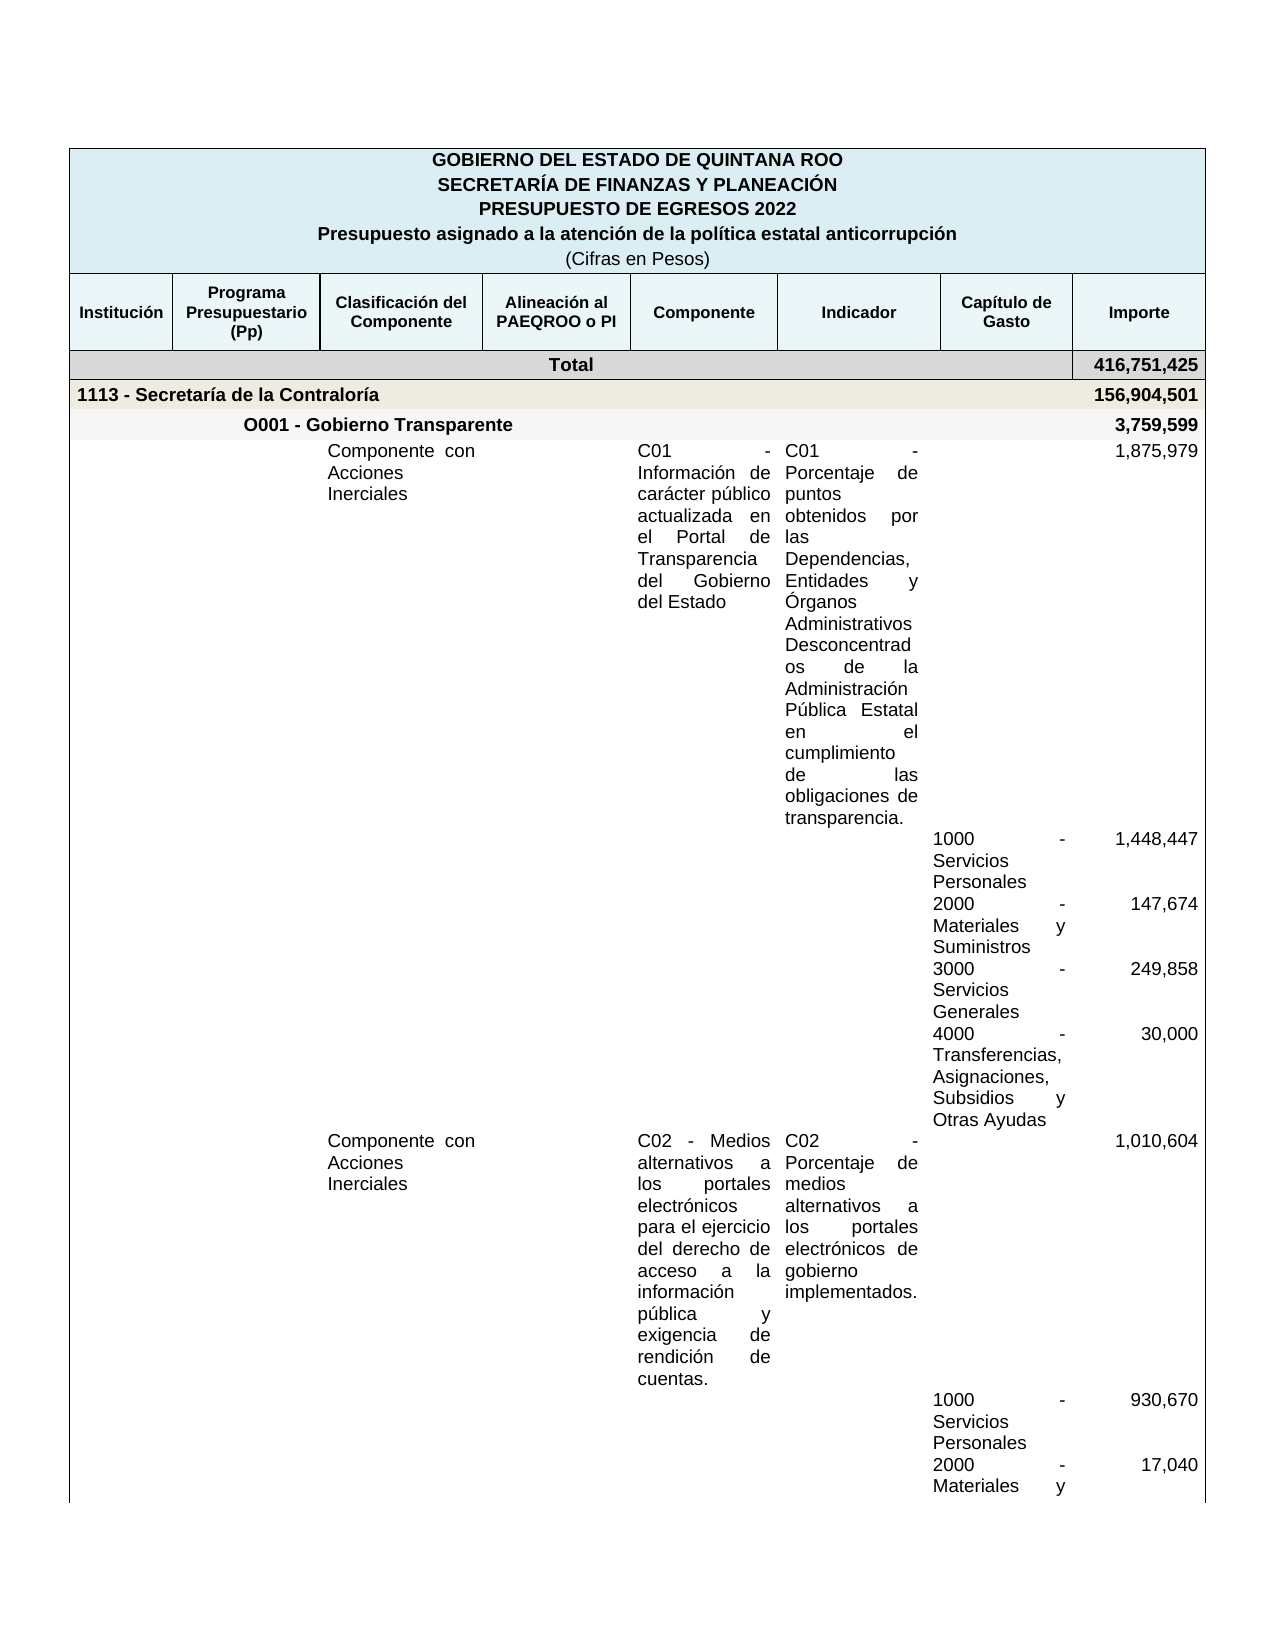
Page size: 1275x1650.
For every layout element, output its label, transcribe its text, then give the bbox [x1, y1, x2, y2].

table_cell [70, 1130, 236, 1389]
table_cell 1000 - Servicios Personales [925, 828, 1073, 893]
table_cell 416,751,425 [1073, 351, 1205, 379]
table_cell [236, 440, 320, 828]
table_cell [778, 958, 925, 1022]
table_cell 3000 - Servicios Generales [925, 958, 1073, 1022]
table_cell Capítulo de Gasto [941, 274, 1072, 350]
table_cell [630, 1022, 778, 1130]
table_cell 249,858 [1073, 958, 1205, 1022]
table_cell [630, 1389, 778, 1453]
table_cell [70, 1022, 236, 1130]
table_cell C02 - Porcentaje de medios alternativos a los portales electrónicos de gobierno implementados. [778, 1130, 925, 1389]
table_cell [70, 1454, 236, 1502]
table_cell [483, 440, 630, 828]
table_cell 1,448,447 [1073, 828, 1205, 893]
table_cell [630, 893, 778, 958]
table_cell [778, 1022, 925, 1130]
table_cell 156,904,501 [1073, 380, 1205, 409]
table_cell [236, 958, 320, 1022]
table_cell [778, 893, 925, 958]
table_cell Indicador [778, 274, 940, 350]
table_cell [778, 1454, 925, 1502]
table_cell [70, 440, 236, 828]
table_cell [925, 1130, 1073, 1389]
table_cell [320, 893, 482, 958]
table_cell [925, 440, 1073, 828]
table_cell [483, 828, 630, 893]
table_cell 4000 - Transferencias, Asignaciones, Subsidios y Otras Ayudas [925, 1022, 1073, 1130]
table_cell C01 - Porcentaje de puntos obtenidos por las Dependencias, Entidades y Órganos Administrativos Desconcentrados de la Administración Pública Estatal en el cumplimiento de las obligaciones de transparencia. [778, 440, 925, 828]
table_cell [236, 893, 320, 958]
table_cell 1,875,979 [1073, 440, 1205, 828]
table_cell [236, 1389, 320, 1453]
table_cell [236, 1130, 320, 1389]
table_cell Total [70, 351, 1072, 379]
table_cell [630, 958, 778, 1022]
table_cell [483, 893, 630, 958]
table_cell [483, 1389, 630, 1453]
table_cell [483, 1022, 630, 1130]
table_cell [70, 828, 236, 893]
table_cell 2000 - Materiales y [925, 1454, 1073, 1502]
table_cell [320, 1022, 482, 1130]
table_cell Importe [1073, 274, 1205, 350]
table_cell [236, 1022, 320, 1130]
table_cell [320, 958, 482, 1022]
table_cell C01 - Información de carácter público actualizada en el Portal de Transparencia del Gobierno del Estado [630, 440, 778, 828]
table_cell [320, 1454, 482, 1502]
table_cell 2000 - Materiales y Suministros [925, 893, 1073, 958]
table_cell 30,000 [1073, 1022, 1205, 1130]
table_cell [483, 1454, 630, 1502]
table_cell [70, 958, 236, 1022]
table_cell Institución [70, 274, 172, 350]
table_cell 930,670 [1073, 1389, 1205, 1453]
table_cell 1000 - Servicios Personales [925, 1389, 1073, 1453]
table_cell [630, 828, 778, 893]
table_cell [925, 380, 1073, 409]
table_cell [236, 1454, 320, 1502]
table_cell 1,010,604 [1073, 1130, 1205, 1389]
table_cell [70, 1389, 236, 1453]
table_cell Clasificación del Componente [321, 274, 482, 350]
table_cell [320, 828, 482, 893]
table_cell Componente con Acciones Inerciales [320, 1130, 482, 1389]
table_cell 1113 - Secretaría de la Contraloría [70, 380, 925, 409]
table_cell [483, 1130, 630, 1389]
table_cell 17,040 [1073, 1454, 1205, 1502]
table_cell [320, 1389, 482, 1453]
table_cell Componente con Acciones Inerciales [320, 440, 482, 828]
table_cell [630, 1454, 778, 1502]
table_cell [70, 893, 236, 958]
table_cell C02 - Medios alternativos a los portales electrónicos para el ejercicio del derecho de acceso a la información pública y exigencia de rendición de cuentas. [630, 1130, 778, 1389]
table_cell 147,674 [1073, 893, 1205, 958]
table_cell Alineación al PAEQROO o PI [483, 274, 630, 350]
table_cell Componente [631, 274, 777, 350]
table_cell [70, 409, 236, 440]
table_cell Programa Presupuestario (Pp) [173, 274, 319, 350]
table_cell 3,759,599 [1073, 409, 1205, 440]
table_cell [778, 828, 925, 893]
table_header GOBIERNO DEL ESTADO DE QUINTANA ROO SECRETARÍA DE FINANZAS Y PLANEACIÓN PRESUPUESTO DE EGRESOS 2022 Presupuesto asignado a la atención de la política estatal anticorrupción (Cifras en Pesos) [70, 149, 1205, 273]
table_cell O001 - Gobierno Transparente [236, 409, 1073, 440]
table_cell [236, 828, 320, 893]
table_cell [483, 958, 630, 1022]
table_cell [778, 1389, 925, 1453]
